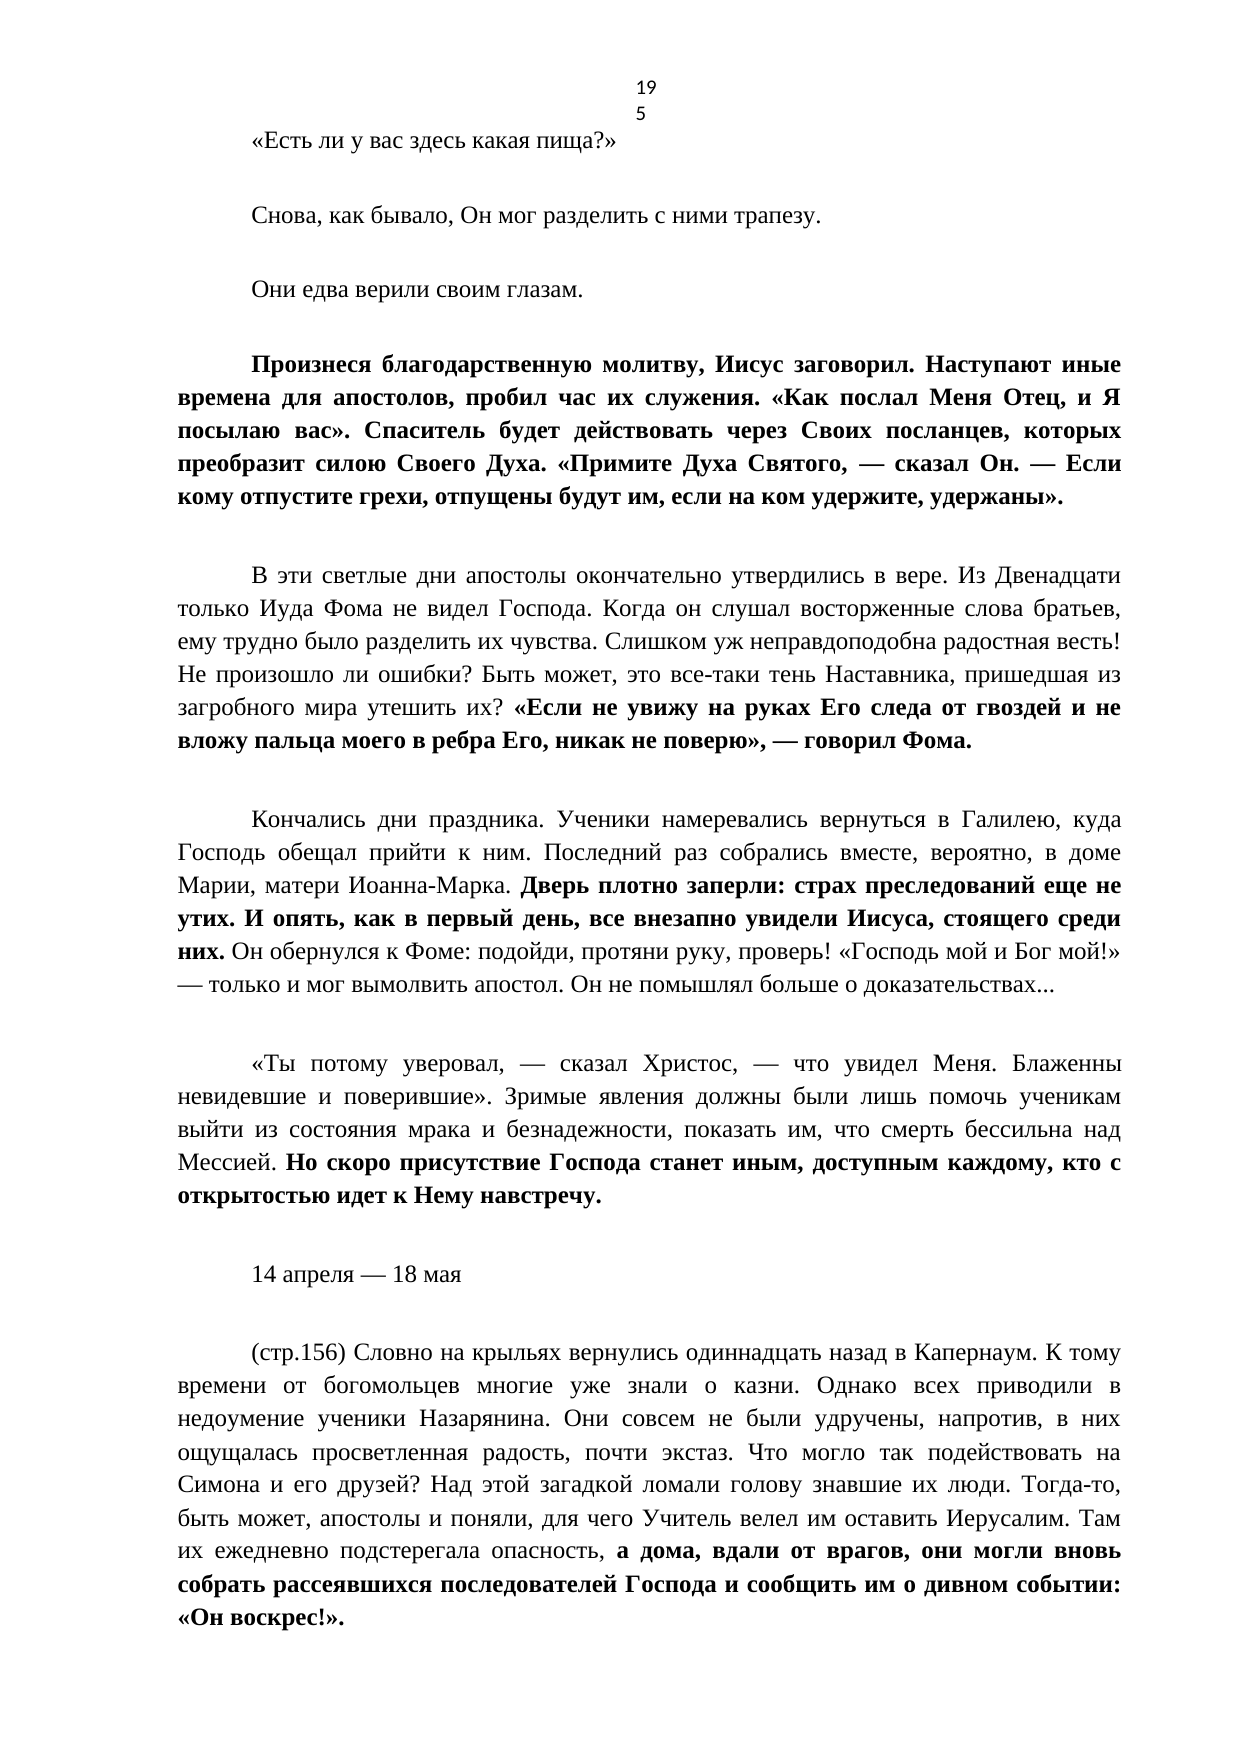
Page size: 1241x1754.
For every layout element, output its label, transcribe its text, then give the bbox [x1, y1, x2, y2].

text Они едва верили своим глазам. [177, 274, 1122, 303]
text «Ты потому уверовал, — сказал Христос, — что увидел Меня. Блаженны невидевшие и поверившие». Зримые явления должны были лишь помочь ученикам выйти из состояния мрака и безнадежности, показать им, что смерть бессильна над Мессией. Но скоро присутствие Господа станет иным, доступным каждому, кто с открытостью идет к Нему навстречу. [177, 1048, 1122, 1208]
text Снова, как бывало, Он мог разделить с ними трапезу. [177, 200, 1122, 228]
text 14 апреля — 18 мая [177, 1259, 1122, 1287]
text «Есть ли у вас здесь какая пища?» [177, 118, 1122, 154]
text Произнеся благодарственную молитву, Иисус заговорил. Наступают иные времена для апостолов, пробил час их служения. «Как послал Меня Отец, и Я посылаю вас». Спаситель будет действовать через Своих посланцев, которых преобразит силою Своего Духа. «Примите Духа Святого, — сказал Он. — Если кому отпустите грехи, отпущены будут им, если на ком удержите, удержаны». [177, 349, 1122, 510]
text В эти светлые дни апостолы окончательно утвердились в вере. Из Двенадцати только Иуда Фома не видел Господа. Когда он слушал восторженные слова братьев, ему трудно было разделить их чувства. Слишком уж неправдоподобна радостная весть! Не произошло ли ошибки? Быть может, это все-таки тень Наставника, пришедшая из загробного мира утешить их? «Если не увижу на руках Его следа от гвоздей и не вложу пальца моего в ребра Его, никак не поверю», — говорил Фома. [177, 560, 1122, 754]
text (стр.156) Словно на крыльях вернулись одиннадцать назад в Капернаум. К тому времени от богомольцев многие уже знали о казни. Однако всех приводили в недоумение ученики Назарянина. Они совсем не были удручены, напротив, в них ощущалась просветленная радость, почти экстаз. Что могло так подействовать на Симона и его друзей? Над этой загадкой ломали голову знавшие их люди. Тогда-то, быть может, апостолы и поняли, для чего Учитель велел им оставить Иерусалим. Там их ежедневно подстерегала опасность, а дома, вдали от врагов, они могли вновь собрать рассеявшихся последователей Господа и сообщить им о дивном событии: «Он воскрес!». [177, 1337, 1122, 1630]
text Кончались дни праздника. Ученики намеревались вернуться в Галилею, куда Господь обещал прийти к ним. Последний раз собрались вместе, вероятно, в доме Марии, матери Иоанна-Марка. Дверь плотно заперли: страх преследований еще не утих. И опять, как в первый день, все внезапно увидели Иисуса, стоящего среди них. Он обернулся к Фоме: подойди, протяни руку, проверь! «Господь мой и Бог мой!» — только и мог вымолвить апостол. Он не помышлял больше о доказательствах... [177, 804, 1122, 998]
